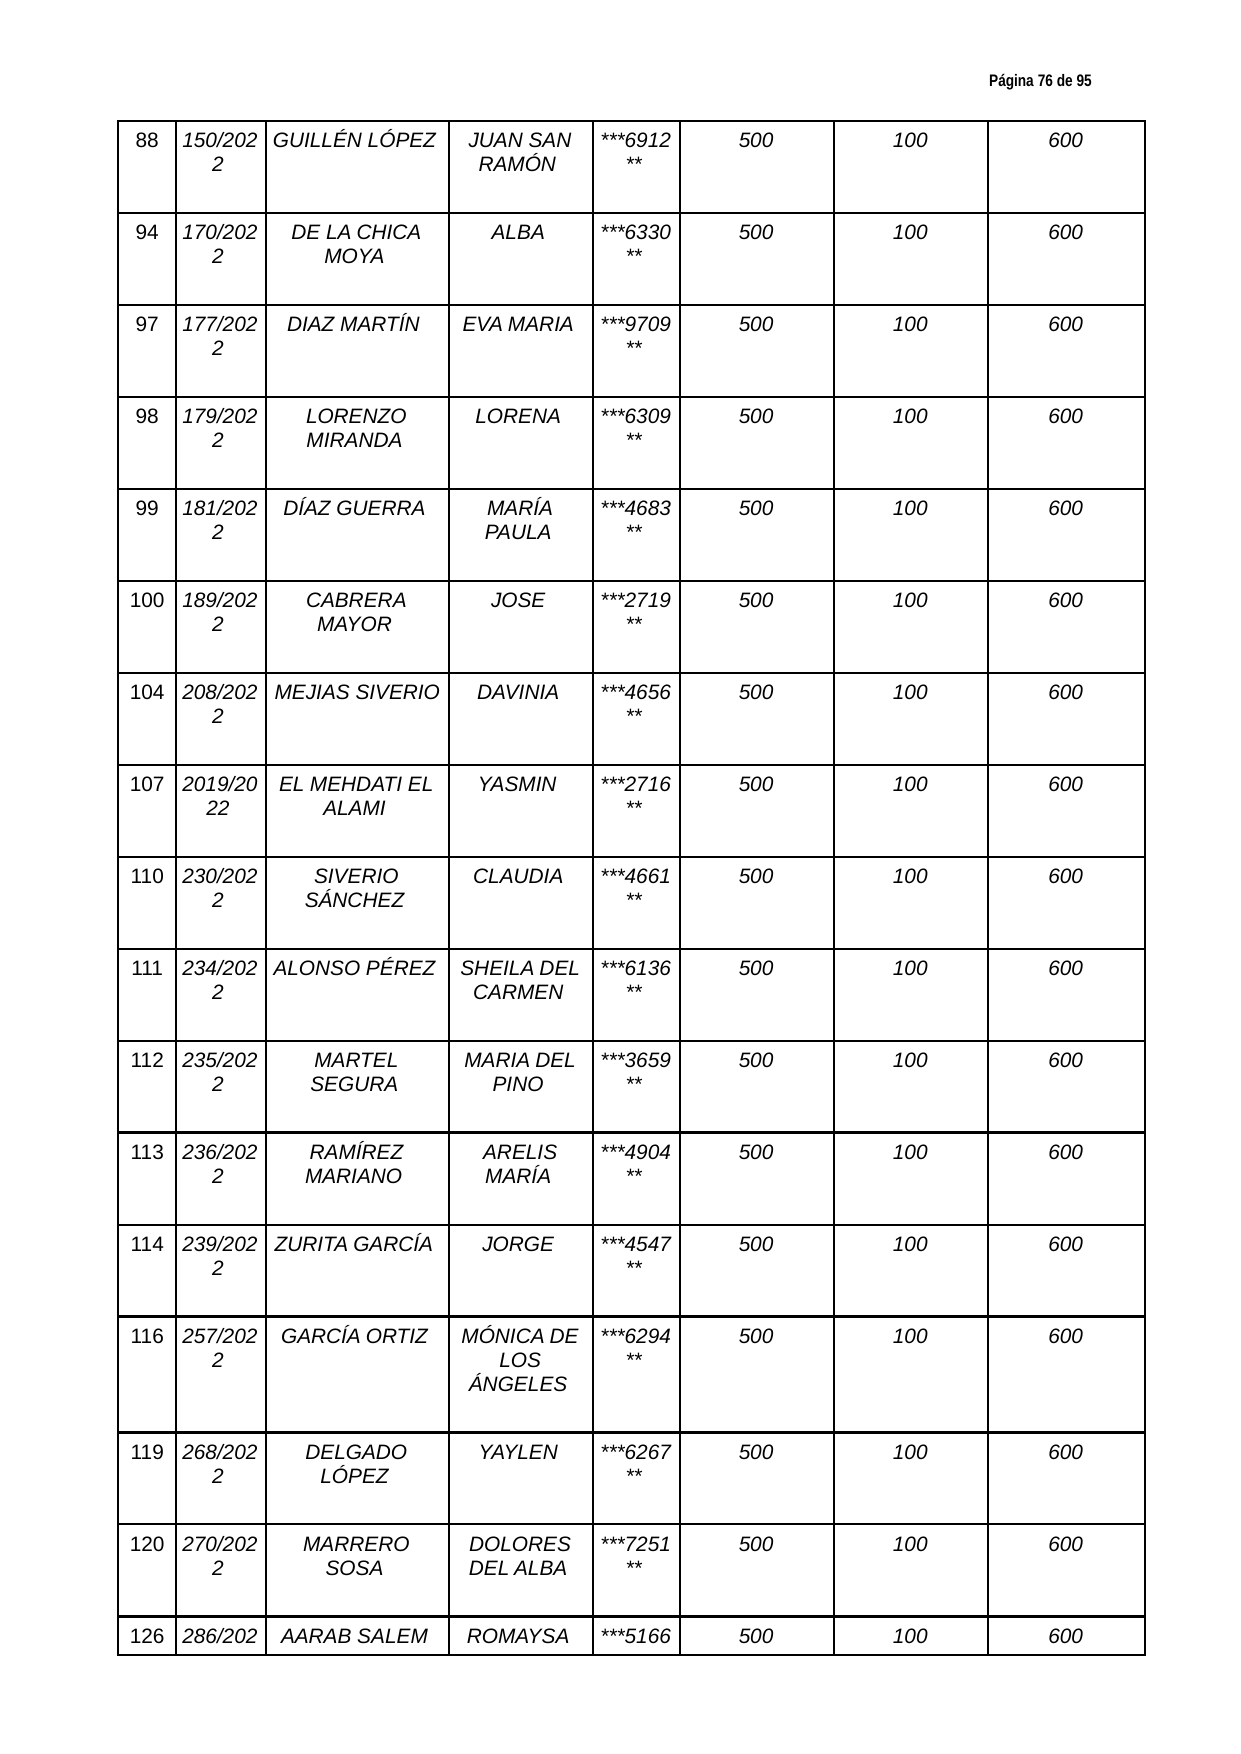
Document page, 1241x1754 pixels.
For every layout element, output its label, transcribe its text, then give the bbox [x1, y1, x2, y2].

table_cell 100 [835, 490, 987, 579]
table_cell 100 [835, 1042, 987, 1131]
table_cell 234/2022 [177, 950, 265, 1039]
table_cell 600 [989, 214, 1144, 304]
table_cell 600 [989, 1525, 1144, 1615]
table_cell 112 [119, 1042, 175, 1131]
table_cell ***4656** [594, 674, 679, 763]
table_cell ***7251** [594, 1525, 679, 1615]
table_cell ALONSO PÉREZ [267, 950, 448, 1039]
table_cell 600 [989, 1618, 1144, 1654]
table_cell GARCÍA ORTIZ [267, 1318, 448, 1431]
table_cell ***4683** [594, 490, 679, 579]
table_cell ***4904** [594, 1134, 679, 1223]
table_cell 500 [681, 1318, 833, 1431]
table_cell 600 [989, 398, 1144, 488]
table_cell ***6136** [594, 950, 679, 1039]
table_cell 100 [835, 1226, 987, 1315]
table_cell 600 [989, 306, 1144, 396]
table_cell 100 [835, 766, 987, 856]
table_cell 500 [681, 674, 833, 763]
table_cell AARAB SALEM [267, 1618, 448, 1654]
table_cell CABRERA MAYOR [267, 582, 448, 672]
table_cell LORENA [450, 398, 592, 488]
table_cell 100 [835, 1525, 987, 1615]
table_cell 113 [119, 1134, 175, 1223]
table_cell 100 [835, 950, 987, 1039]
table_cell 235/2022 [177, 1042, 265, 1131]
table_cell 100 [119, 582, 175, 672]
table_cell 500 [681, 1434, 833, 1523]
table_cell ***2719** [594, 582, 679, 672]
table_cell ***9709** [594, 306, 679, 396]
table_cell 150/2022 [177, 122, 265, 212]
table_cell 189/2022 [177, 582, 265, 672]
table_cell 257/2022 [177, 1318, 265, 1431]
table_cell 500 [681, 950, 833, 1039]
table_cell ***6912** [594, 122, 679, 212]
table_cell 177/2022 [177, 306, 265, 396]
table_cell YAYLEN [450, 1434, 592, 1523]
table_cell 500 [681, 582, 833, 672]
table_cell 100 [835, 582, 987, 672]
table_cell 600 [989, 1318, 1144, 1431]
table_cell MARRERO SOSA [267, 1525, 448, 1615]
table_cell ALBA [450, 214, 592, 304]
table_cell 104 [119, 674, 175, 763]
table_cell MARTEL SEGURA [267, 1042, 448, 1131]
table_cell ***5166 [594, 1618, 679, 1654]
table_cell MÓNICA DE LOS ÁNGELES [450, 1318, 592, 1431]
table_cell 500 [681, 306, 833, 396]
table_cell 236/2022 [177, 1134, 265, 1223]
table_cell 88 [119, 122, 175, 212]
table_cell JORGE [450, 1226, 592, 1315]
table_cell RAMÍREZ MARIANO [267, 1134, 448, 1223]
table_cell 100 [835, 858, 987, 947]
table_cell 600 [989, 950, 1144, 1039]
table_cell JUAN SAN RAMÓN [450, 122, 592, 212]
table_cell EVA MARIA [450, 306, 592, 396]
table_cell 600 [989, 1042, 1144, 1131]
table_cell 500 [681, 398, 833, 488]
table_cell 500 [681, 490, 833, 579]
table_cell 111 [119, 950, 175, 1039]
table_cell 119 [119, 1434, 175, 1523]
table_cell MEJIAS SIVERIO [267, 674, 448, 763]
table_cell 107 [119, 766, 175, 856]
table_cell ZURITA GARCÍA [267, 1226, 448, 1315]
table_cell 600 [989, 1226, 1144, 1315]
table_cell 120 [119, 1525, 175, 1615]
table_cell 286/202 [177, 1618, 265, 1654]
table_cell 100 [835, 398, 987, 488]
table_cell 500 [681, 1618, 833, 1654]
table_cell 600 [989, 858, 1144, 947]
table_cell MARIA DEL PINO [450, 1042, 592, 1131]
table_cell ***2716** [594, 766, 679, 856]
table_cell 600 [989, 766, 1144, 856]
table_cell CLAUDIA [450, 858, 592, 947]
table_cell ***6309** [594, 398, 679, 488]
table_cell 100 [835, 1134, 987, 1223]
table_cell 208/2022 [177, 674, 265, 763]
table_cell GUILLÉN LÓPEZ [267, 122, 448, 212]
table_cell 270/2022 [177, 1525, 265, 1615]
table_cell DAVINIA [450, 674, 592, 763]
table_cell ***4661** [594, 858, 679, 947]
table_cell 600 [989, 582, 1144, 672]
table_cell 500 [681, 1134, 833, 1223]
table_cell 500 [681, 1525, 833, 1615]
table_cell SHEILA DEL CARMEN [450, 950, 592, 1039]
table_cell 126 [119, 1618, 175, 1654]
table_cell ***6330** [594, 214, 679, 304]
table_cell 100 [835, 674, 987, 763]
table_cell 230/2022 [177, 858, 265, 947]
table_cell 98 [119, 398, 175, 488]
table_cell ***3659** [594, 1042, 679, 1131]
table_cell ***6294** [594, 1318, 679, 1431]
table_cell 110 [119, 858, 175, 947]
table_cell DE LA CHICA MOYA [267, 214, 448, 304]
table_cell 600 [989, 122, 1144, 212]
table_cell 600 [989, 1134, 1144, 1223]
table_cell DÍAZ GUERRA [267, 490, 448, 579]
table_cell 500 [681, 858, 833, 947]
table_cell 100 [835, 1434, 987, 1523]
table_cell YASMIN [450, 766, 592, 856]
table_cell ROMAYSA [450, 1618, 592, 1654]
table_cell 100 [835, 1318, 987, 1431]
table_cell 181/2022 [177, 490, 265, 579]
table_cell 100 [835, 1618, 987, 1654]
table_cell 114 [119, 1226, 175, 1315]
table_cell 268/2022 [177, 1434, 265, 1523]
table_cell 116 [119, 1318, 175, 1431]
table_cell 99 [119, 490, 175, 579]
table_cell DOLORES DEL ALBA [450, 1525, 592, 1615]
table_cell 500 [681, 214, 833, 304]
table_cell 94 [119, 214, 175, 304]
table_cell ***4547** [594, 1226, 679, 1315]
table_cell SIVERIO SÁNCHEZ [267, 858, 448, 947]
table_cell LORENZO MIRANDA [267, 398, 448, 488]
table_cell 97 [119, 306, 175, 396]
table_cell 179/2022 [177, 398, 265, 488]
table_cell MARÍA PAULA [450, 490, 592, 579]
table_cell 2019/2022 [177, 766, 265, 856]
table_cell 500 [681, 1042, 833, 1131]
table_cell 600 [989, 490, 1144, 579]
table_cell 100 [835, 306, 987, 396]
table_cell JOSE [450, 582, 592, 672]
table_cell 500 [681, 1226, 833, 1315]
table_cell 100 [835, 122, 987, 212]
table_cell 500 [681, 766, 833, 856]
table_cell EL MEHDATI EL ALAMI [267, 766, 448, 856]
table_cell DELGADO LÓPEZ [267, 1434, 448, 1523]
table_cell 600 [989, 674, 1144, 763]
table_cell 239/2022 [177, 1226, 265, 1315]
table_cell 170/2022 [177, 214, 265, 304]
table_cell 100 [835, 214, 987, 304]
table_cell ARELIS MARÍA [450, 1134, 592, 1223]
table_cell DIAZ MARTÍN [267, 306, 448, 396]
table_cell 600 [989, 1434, 1144, 1523]
table_cell 500 [681, 122, 833, 212]
table_cell ***6267** [594, 1434, 679, 1523]
